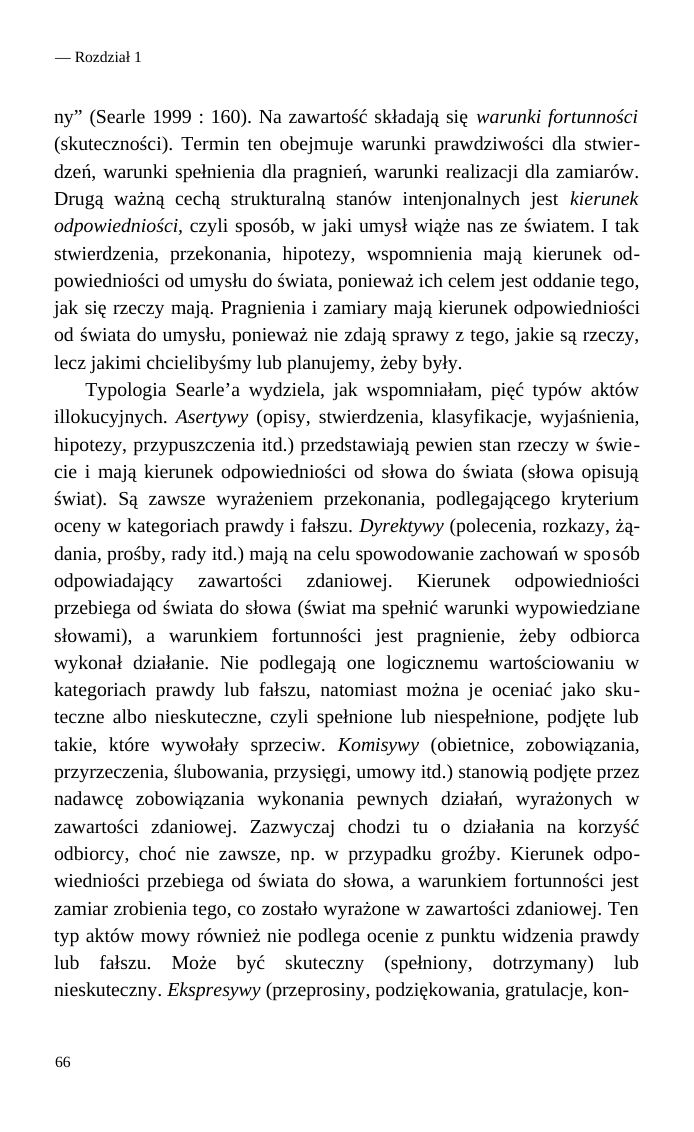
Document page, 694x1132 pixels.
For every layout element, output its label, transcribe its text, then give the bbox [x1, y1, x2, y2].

text Typologia Searle’a wydziela, jak wspomniałam, pięć typów aktów illokucyjnych. Asertywy (opisy, stwierdzenia, klasyfikacje, wyjaśnienia, hipotezy, przypuszczenia itd.) przedstawiają pewien stan rzeczy w świe­cie i mają kierunek odpowiedniości od słowa do świata (słowa opisują świat). Są zawsze wyrażeniem przekonania, podlegającego kryterium oceny w kategoriach prawdy i fałszu. Dyrektywy (polecenia, rozkazy, żą­dania, prośby, rady itd.) mają na celu spowodowanie zachowań w spo­sób odpowiadający zawartości zdaniowej. Kierunek odpowiedniości przebiega od świata do słowa (świat ma spełnić warunki wypowiedzia­ne słowami), a warunkiem fortunności jest pragnienie, żeby odbior­ca wykonał działanie. Nie podlegają one logicznemu wartościowaniu w kategoriach prawdy lub fałszu, natomiast można je oceniać jako sku­teczne albo nieskuteczne, czyli spełnione lub niespełnione, podjęte lub takie, które wywołały sprzeciw. Komisywy (obietnice, zobowiązania, przyrzeczenia, ślubowania, przysięgi, umowy itd.) stanowią podjęte przez nadawcę zobowiązania wykonania pewnych działań, wyrażonych w zawartości zdaniowej. Zazwyczaj chodzi tu o działania na korzyść odbiorcy, choć nie zawsze, np. w przypadku groźby. Kierunek odpo­wiedniości przebiega od świata do słowa, a warunkiem fortunności jest zamiar zrobienia tego, co zostało wyrażone w zawartości zdaniowej. Ten typ aktów mowy również nie podlega ocenie z punktu widzenia prawdy lub fałszu. Może być skuteczny (spełniony, dotrzymany) lub nieskuteczny. Ekspresywy (przeprosiny, podziękowania, gratulacje, kon- [54, 378, 640, 1001]
text ny” (Searle 1999 : 160). Na zawartość składają się warunki fortunności (skuteczności). Termin ten obejmuje warunki prawdziwości dla stwier­dzeń, warunki spełnienia dla pragnień, warunki realizacji dla zamiarów. Drugą ważną cechą strukturalną stanów intenjonalnych jest kierunek odpowiedniości, czyli sposób, w jaki umysł wiąże nas ze światem. I tak stwierdzenia, przekonania, hipotezy, wspomnienia mają kierunek od­powiedniości od umysłu do świata, ponieważ ich celem jest oddanie tego, jak się rzeczy mają. Pragnienia i zamiary mają kierunek odpowied­niości od świata do umysłu, ponieważ nie zdają sprawy z tego, jakie są rzeczy, lecz jakimi chcielibyśmy lub planujemy, żeby były. [54, 105, 640, 373]
text — Rozdział 1 [55, 48, 146, 66]
text 66 [55, 1053, 76, 1071]
